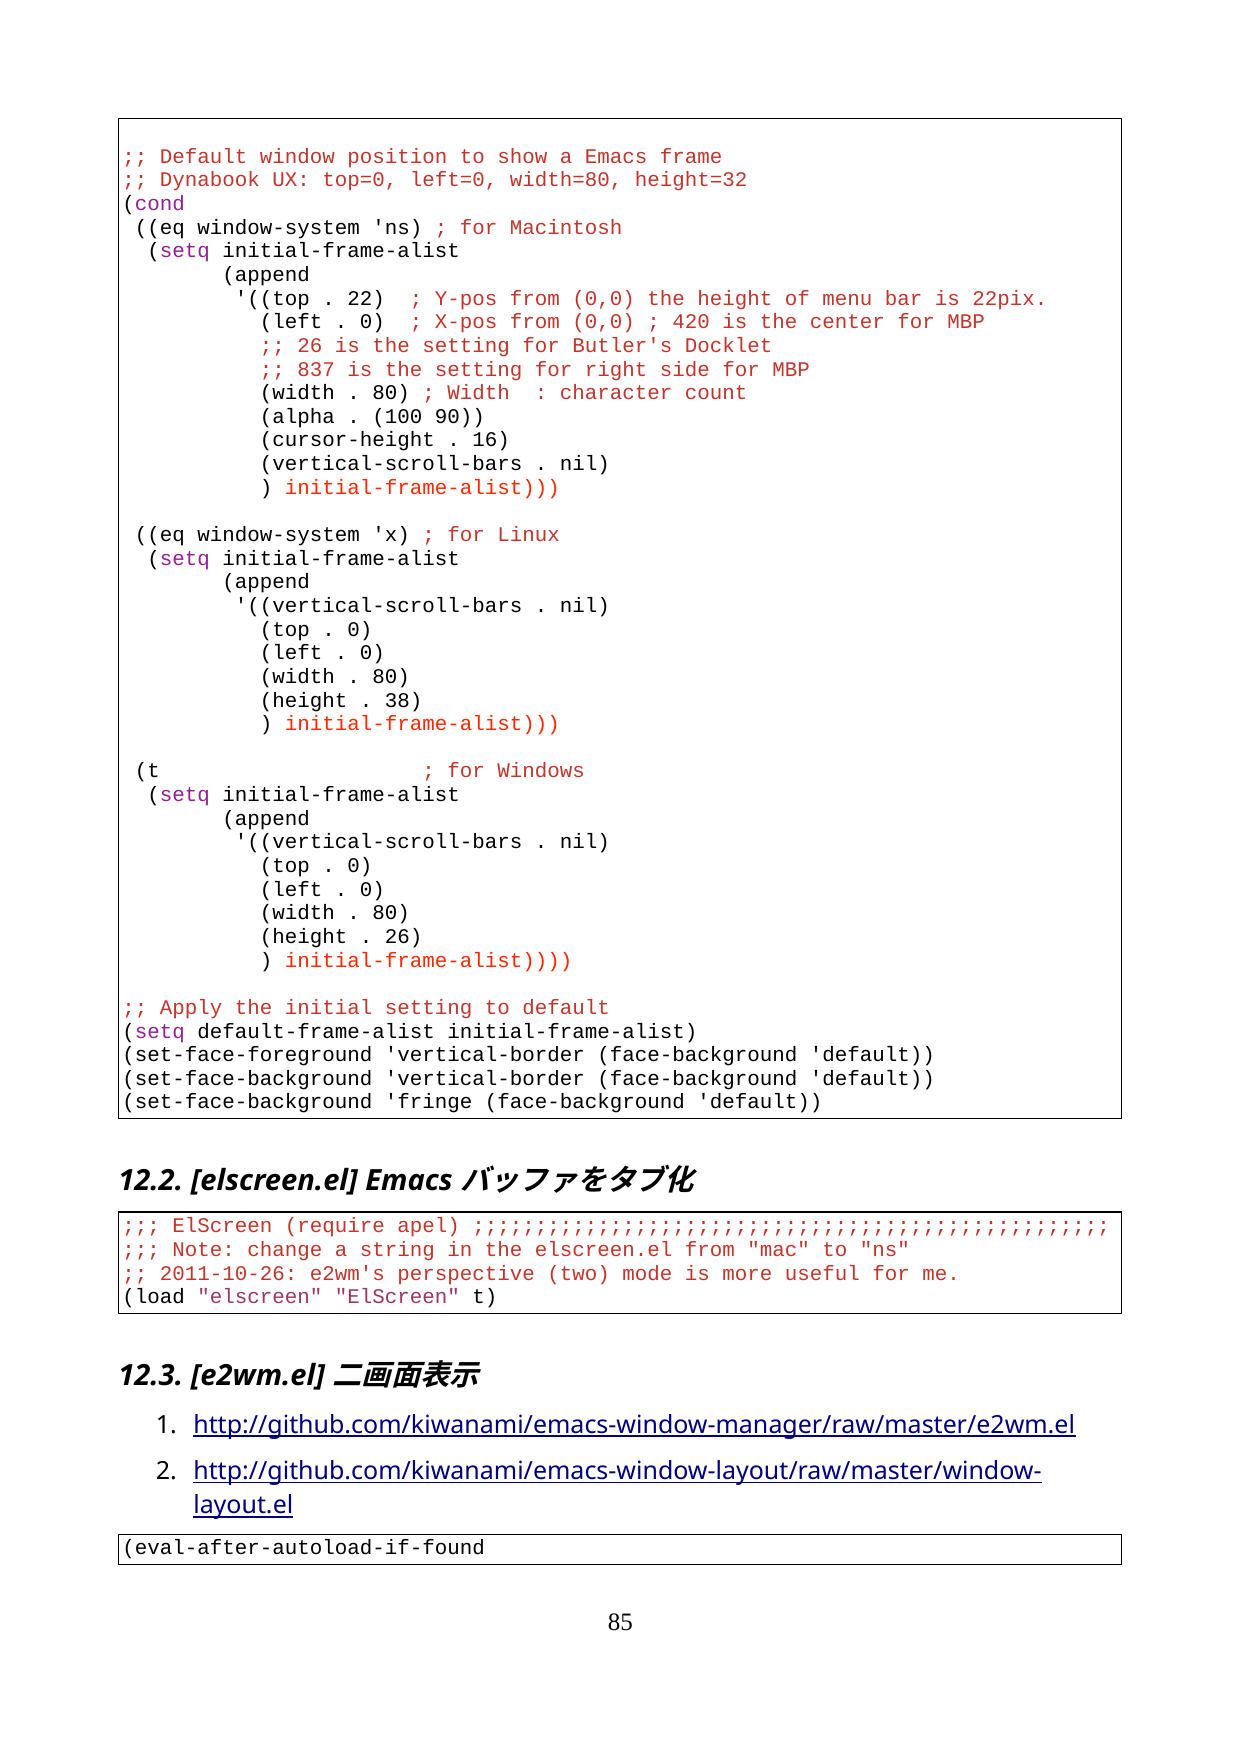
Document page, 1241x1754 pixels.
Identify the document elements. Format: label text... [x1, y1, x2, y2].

text (height . 38) [119, 686, 1121, 709]
text (set-face-foreground 'vertical-border (face-background 'default)) [119, 1040, 1121, 1064]
text (eval-after-autoload-if-found [119, 1535, 1121, 1564]
text ) initial-frame-alist))) [119, 473, 1121, 496]
list http://github.com/kiwanami/emacs-window-layout/raw/master/window-layout.el [156, 1453, 1122, 1521]
text ((eq window-system 'x) ; for Linux [119, 520, 1121, 544]
text (height . 26) [119, 922, 1121, 946]
text ;; 26 is the setting for Butler's Docklet [119, 331, 1121, 354]
text (left . 0) [119, 875, 1121, 898]
text (set-face-background 'vertical-border (face-background 'default)) [119, 1064, 1121, 1088]
text ;; 837 is the setting for right side for MBP [119, 354, 1121, 378]
text (left . 0) [119, 638, 1121, 662]
text (append [119, 567, 1121, 591]
text '((vertical-scroll-bars . nil) [119, 827, 1121, 851]
text (width . 80) ; Width : character count [119, 378, 1121, 402]
text (left . 0) ; X-pos from (0,0) ; 420 is the center for MBP [119, 307, 1121, 331]
text ((eq window-system 'ns) ; for Macintosh [119, 213, 1121, 236]
text ;;; ElScreen (require apel) ;;;;;;;;;;;;;;;;;;;;;;;;;;;;;;;;;;;;;;;;;;;;;;;;;;; [119, 1213, 1121, 1235]
text ;; Dynabook UX: top=0, left=0, width=80, height=32 [119, 165, 1121, 189]
text ) initial-frame-alist))) [119, 709, 1121, 733]
text ;;; Note: change a string in the elscreen.el from "mac" to "ns" [119, 1235, 1121, 1259]
text (setq initial-frame-alist [119, 544, 1121, 567]
text (top . 0) [119, 615, 1121, 638]
text (setq default-frame-alist initial-frame-alist) [119, 1017, 1121, 1040]
text (vertical-scroll-bars . nil) [119, 449, 1121, 473]
subtitle [e2wm.el] 二画面表示 [118, 1351, 1122, 1394]
text ) initial-frame-alist)))) [119, 946, 1121, 969]
list http://github.com/kiwanami/emacs-window-manager/raw/master/e2wm.el [156, 1406, 1122, 1440]
text '((top . 22) ; Y-pos from (0,0) the height of menu bar is 22pix. [119, 284, 1121, 307]
text (setq initial-frame-alist [119, 780, 1121, 804]
text ;; Apply the initial setting to default [119, 993, 1121, 1017]
text (t ; for Windows [119, 757, 1121, 780]
text '((vertical-scroll-bars . nil) [119, 591, 1121, 615]
text (cond [119, 189, 1121, 213]
text (set-face-background 'fringe (face-background 'default)) [119, 1088, 1121, 1118]
text (setq initial-frame-alist [119, 236, 1121, 260]
subtitle [elscreen.el] Emacs バッファをタブ化 [118, 1157, 1122, 1199]
text (width . 80) [119, 898, 1121, 922]
text (top . 0) [119, 851, 1121, 875]
text (width . 80) [119, 662, 1121, 686]
text ;; Default window position to show a Emacs frame [119, 142, 1121, 165]
text ;; 2011-10-26: e2wm's perspective (two) mode is more useful for me. [119, 1259, 1121, 1282]
text (append [119, 804, 1121, 827]
text (load "elscreen" "ElScreen" t) [119, 1282, 1121, 1313]
text (alpha . (100 90)) [119, 402, 1121, 426]
text (append [119, 260, 1121, 284]
text (cursor-height . 16) [119, 426, 1121, 449]
